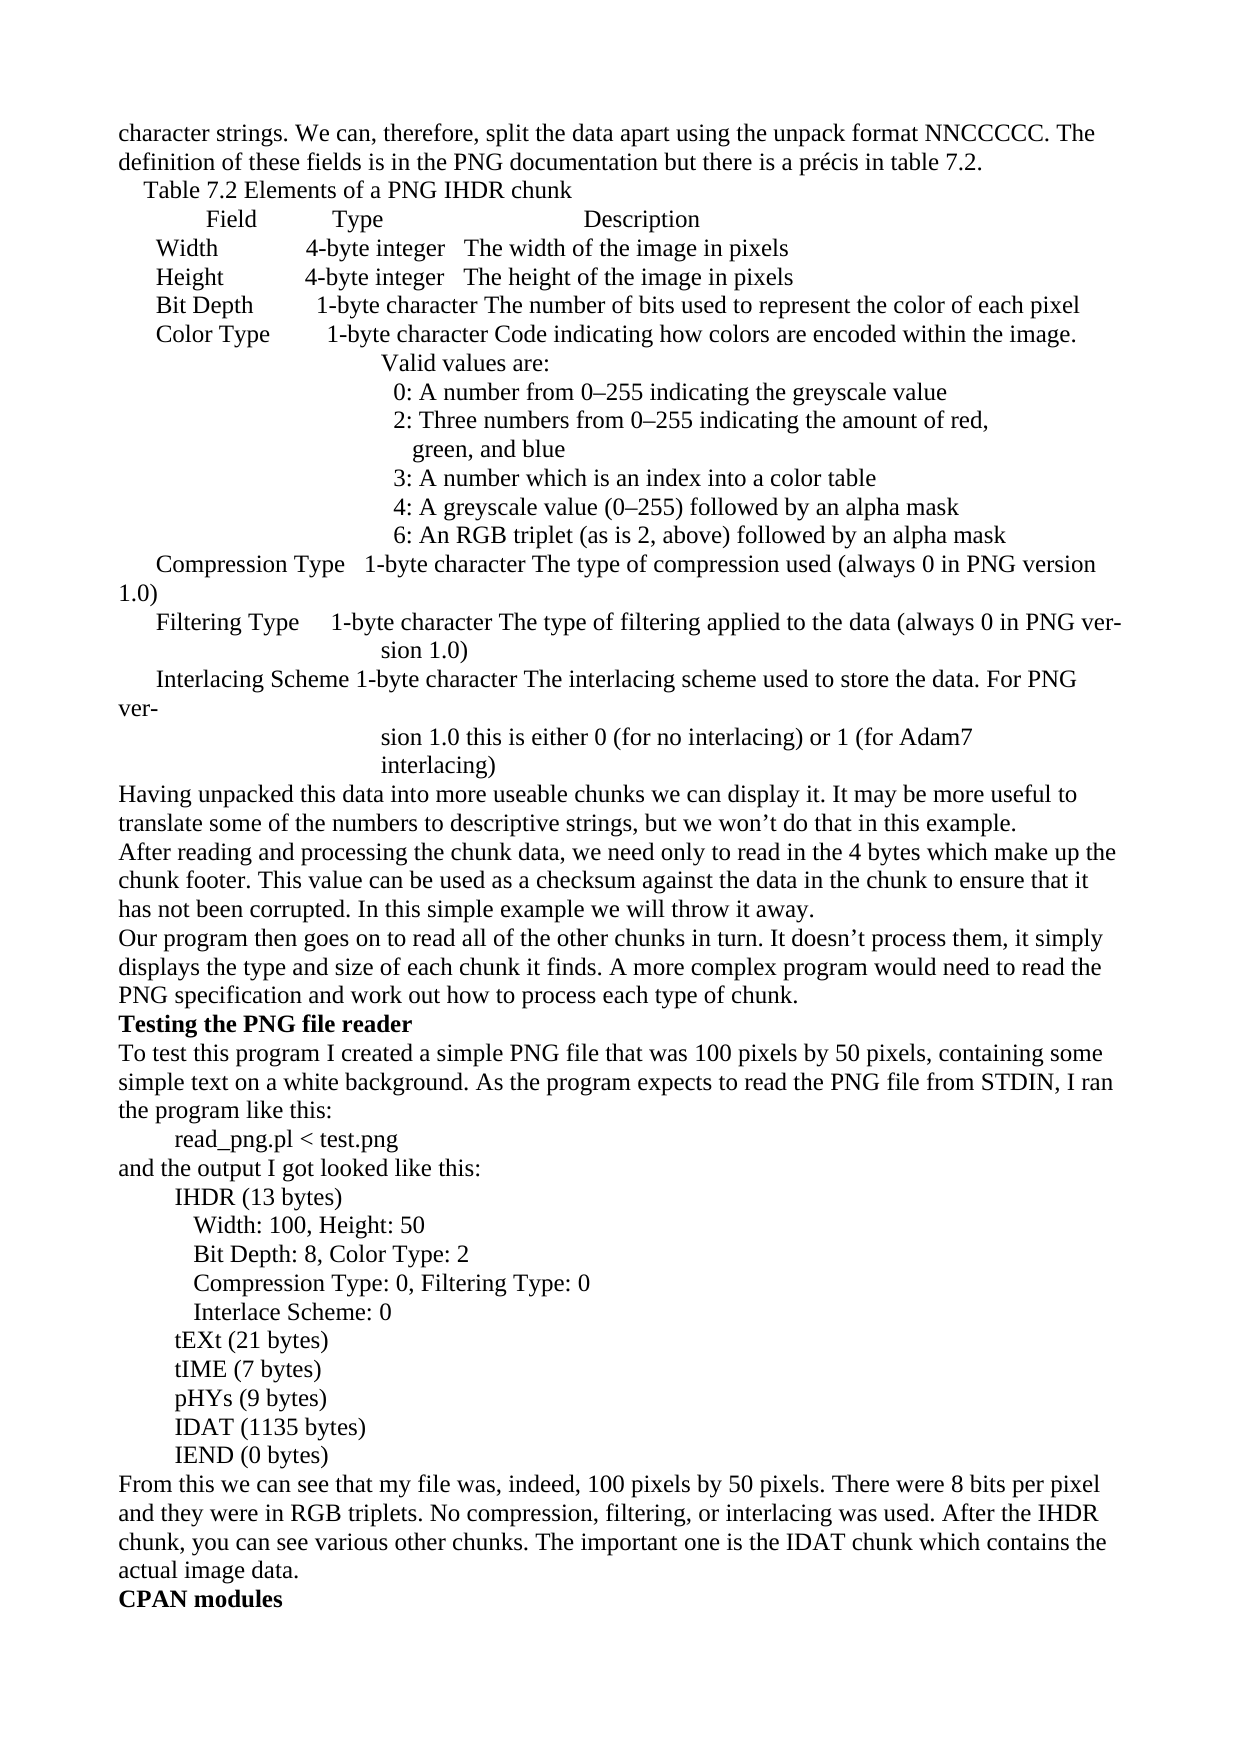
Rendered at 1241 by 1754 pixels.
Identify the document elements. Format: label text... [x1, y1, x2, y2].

text interlacing) [118, 751, 1122, 779]
text 4: A greyscale value (0–255) followed by an alpha mask [118, 492, 1122, 521]
text green, and blue [118, 434, 1122, 463]
text Our program then goes on to read all of the other chunks in turn. It doesn’t process them, it simply displays the type and size of each chunk it finds. A more complex program would need to read the PNG specification and work out how to process each type of chunk. [118, 923, 1122, 1009]
text Field Type Description [118, 204, 1122, 233]
text sion 1.0 this is either 0 (for no interlacing) or 1 (for Adam7 [118, 722, 1122, 751]
text Height 4-byte integer The height of the image in pixels [118, 262, 1122, 291]
text From this we can see that my file was, indeed, 100 pixels by 50 pixels. There were 8 bits per pixel and they were in RGB triplets. No compression, filtering, or interlacing was used. After the IHDR chunk, you can see various other chunks. The important one is the IDAT chunk which contains the actual image data. [118, 1469, 1122, 1584]
text CPAN modules [118, 1584, 1122, 1613]
text read_png.pl < test.png [118, 1124, 1122, 1153]
text 3: A number which is an index into a color table [118, 463, 1122, 492]
text tIME (7 bytes) [118, 1354, 1122, 1383]
text Interlace Scheme: 0 [118, 1297, 1122, 1326]
text Width: 100, Height: 50 [118, 1211, 1122, 1239]
text tEXt (21 bytes) [118, 1326, 1122, 1354]
text Interlacing Scheme 1-byte character The interlacing scheme used to store the data. For PNG ver- [118, 664, 1122, 722]
text 0: A number from 0–255 indicating the greyscale value [118, 377, 1122, 406]
text IHDR (13 bytes) [118, 1182, 1122, 1211]
text 6: An RGB triplet (as is 2, above) followed by an alpha mask [118, 521, 1122, 549]
text Table 7.2 Elements of a PNG IHDR chunk [118, 176, 1122, 204]
text After reading and processing the chunk data, we need only to read in the 4 bytes which make up the chunk footer. This value can be used as a checksum against the data in the chunk to ensure that it has not been corrupted. In this simple example we will throw it away. [118, 837, 1122, 923]
text Compression Type 1-byte character The type of compression used (always 0 in PNG version 1.0) [118, 549, 1122, 607]
text sion 1.0) [118, 636, 1122, 664]
text IDAT (1135 bytes) [118, 1412, 1122, 1441]
text IEND (0 bytes) [118, 1441, 1122, 1469]
text and the output I got looked like this: [118, 1153, 1122, 1182]
text Compression Type: 0, Filtering Type: 0 [118, 1268, 1122, 1297]
text Bit Depth: 8, Color Type: 2 [118, 1239, 1122, 1268]
text Bit Depth 1-byte character The number of bits used to represent the color of each pixel [118, 291, 1122, 319]
text Filtering Type 1-byte character The type of filtering applied to the data (always 0 in PNG ver- [118, 607, 1122, 636]
text Having unpacked this data into more useable chunks we can display it. It may be more useful to translate some of the numbers to descriptive strings, but we won’t do that in this example. [118, 779, 1122, 837]
text pHYs (9 bytes) [118, 1383, 1122, 1412]
text Testing the PNG file reader [118, 1009, 1122, 1038]
text character strings. We can, therefore, split the data apart using the unpack format NNCCCCC. The definition of these fields is in the PNG documentation but there is a précis in table 7.2. [118, 118, 1122, 176]
text 2: Three numbers from 0–255 indicating the amount of red, [118, 406, 1122, 434]
text Valid values are: [118, 348, 1122, 377]
text To test this program I created a simple PNG file that was 100 pixels by 50 pixels, containing some simple text on a white background. As the program expects to read the PNG file from STDIN, I ran the program like this: [118, 1038, 1122, 1124]
text Color Type 1-byte character Code indicating how colors are encoded within the image. [118, 319, 1122, 348]
text Width 4-byte integer The width of the image in pixels [118, 233, 1122, 262]
